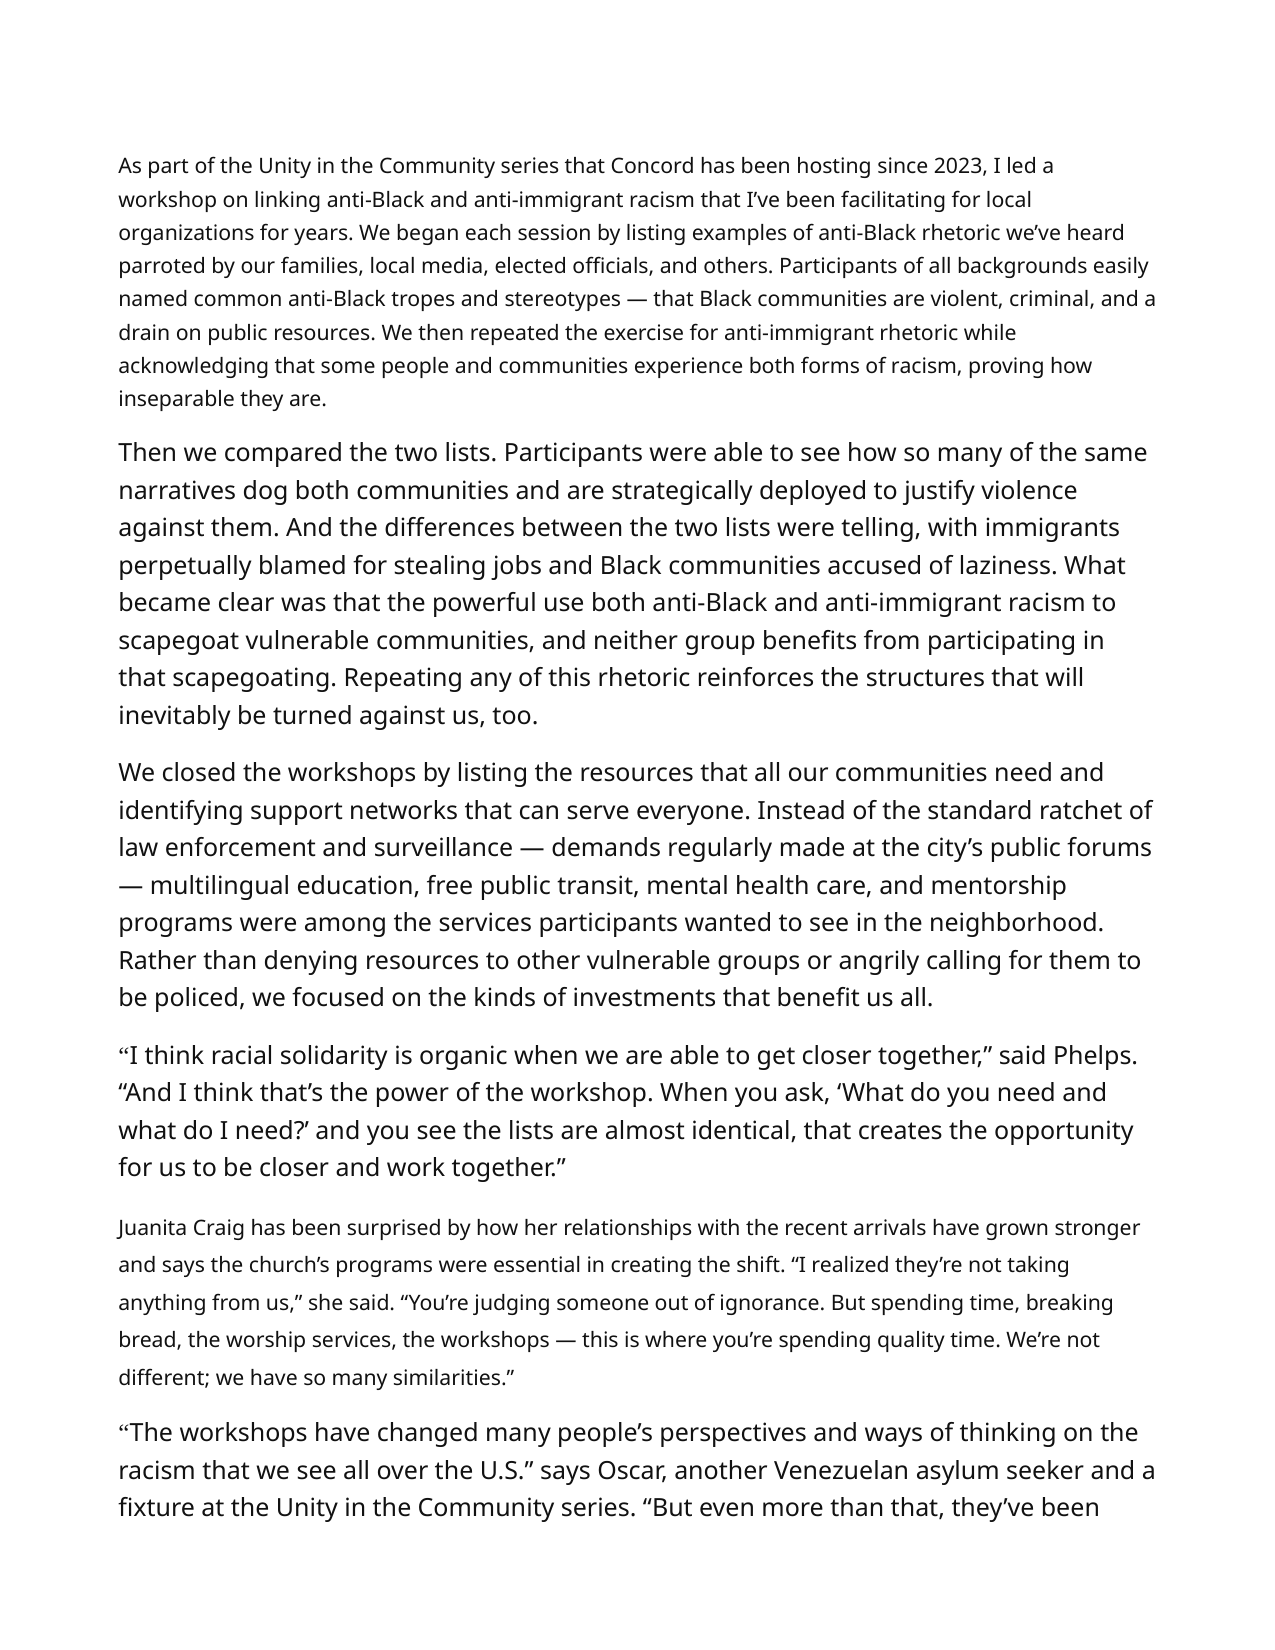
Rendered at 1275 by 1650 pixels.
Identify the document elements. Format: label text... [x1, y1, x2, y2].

text “I think racial solidarity is organic when we are able to get closer together,” said Phelps. “And I think that’s the power of the workshop. When you ask, ‘What do you need and what do I need?’ and you see the lists are almost identical, that creates the opportunity for us to be closer and work together.” [118, 1034, 1157, 1184]
text We closed the workshops by listing the resources that all our communities need and identifying support networks that can serve everyone. Instead of the standard ratchet of law enforcement and surveillance — demands regularly made at the city’s public forums — multilingual education, free public transit, mental health care, and mentorship programs were among the services participants wanted to see in the neighborhood. Rather than denying resources to other vulnerable groups or angrily calling for them to be policed, we focused on the kinds of investments that benefit us all. [118, 752, 1157, 1014]
text Then we compared the two lists. Participants were able to see how so many of the same narratives dog both communities and are strategically deployed to justify violence against them. And the differences between the two lists were telling, with immigrants perpetually blamed for stealing jobs and Black communities accused of laziness. What became clear was that the powerful use both anti-Black and anti-immigrant racism to scapegoat vulnerable communities, and neither group benefits from participating in that scapegoating. Repeating any of this rhetoric reinforces the structures that will inevitably be turned against us, too. [118, 432, 1157, 732]
text As part of the Unity in the Community series that Concord has been hosting since 2023, I led a workshop on linking anti-Black and anti-immigrant racism that I’ve been facilitating for local organizations for years. We began each session by listing examples of anti-Black rhetoric we’ve heard parroted by our families, local media, elected officials, and others. Participants of all backgrounds easily named common anti-Black tropes and stereotypes — that Black communities are violent, criminal, and a drain on public resources. We then repeated the exercise for anti-immigrant rhetoric while acknowledging that some people and communities experience both forms of racism, proving how inseparable they are. [118, 118, 1157, 413]
text “The workshops have changed many people’s perspectives and ways of thinking on the racism that we see all over the U.S.” says Oscar, another Venezuelan asylum seeker and a fixture at the Unity in the Community series. “But even more than that, they’ve been [118, 1412, 1157, 1524]
text Juanita Craig has been surprised by how her relationships with the recent arrivals have grown stronger and says the church’s programs were essential in creating the shift. “I realized they’re not taking anything from us,” she said. “You’re judging someone out of ignorance. But spending time, breaking bread, the worship services, the workshops — this is where you’re spending quality time. We’re not different; we have so many similarities.” [118, 1204, 1157, 1392]
